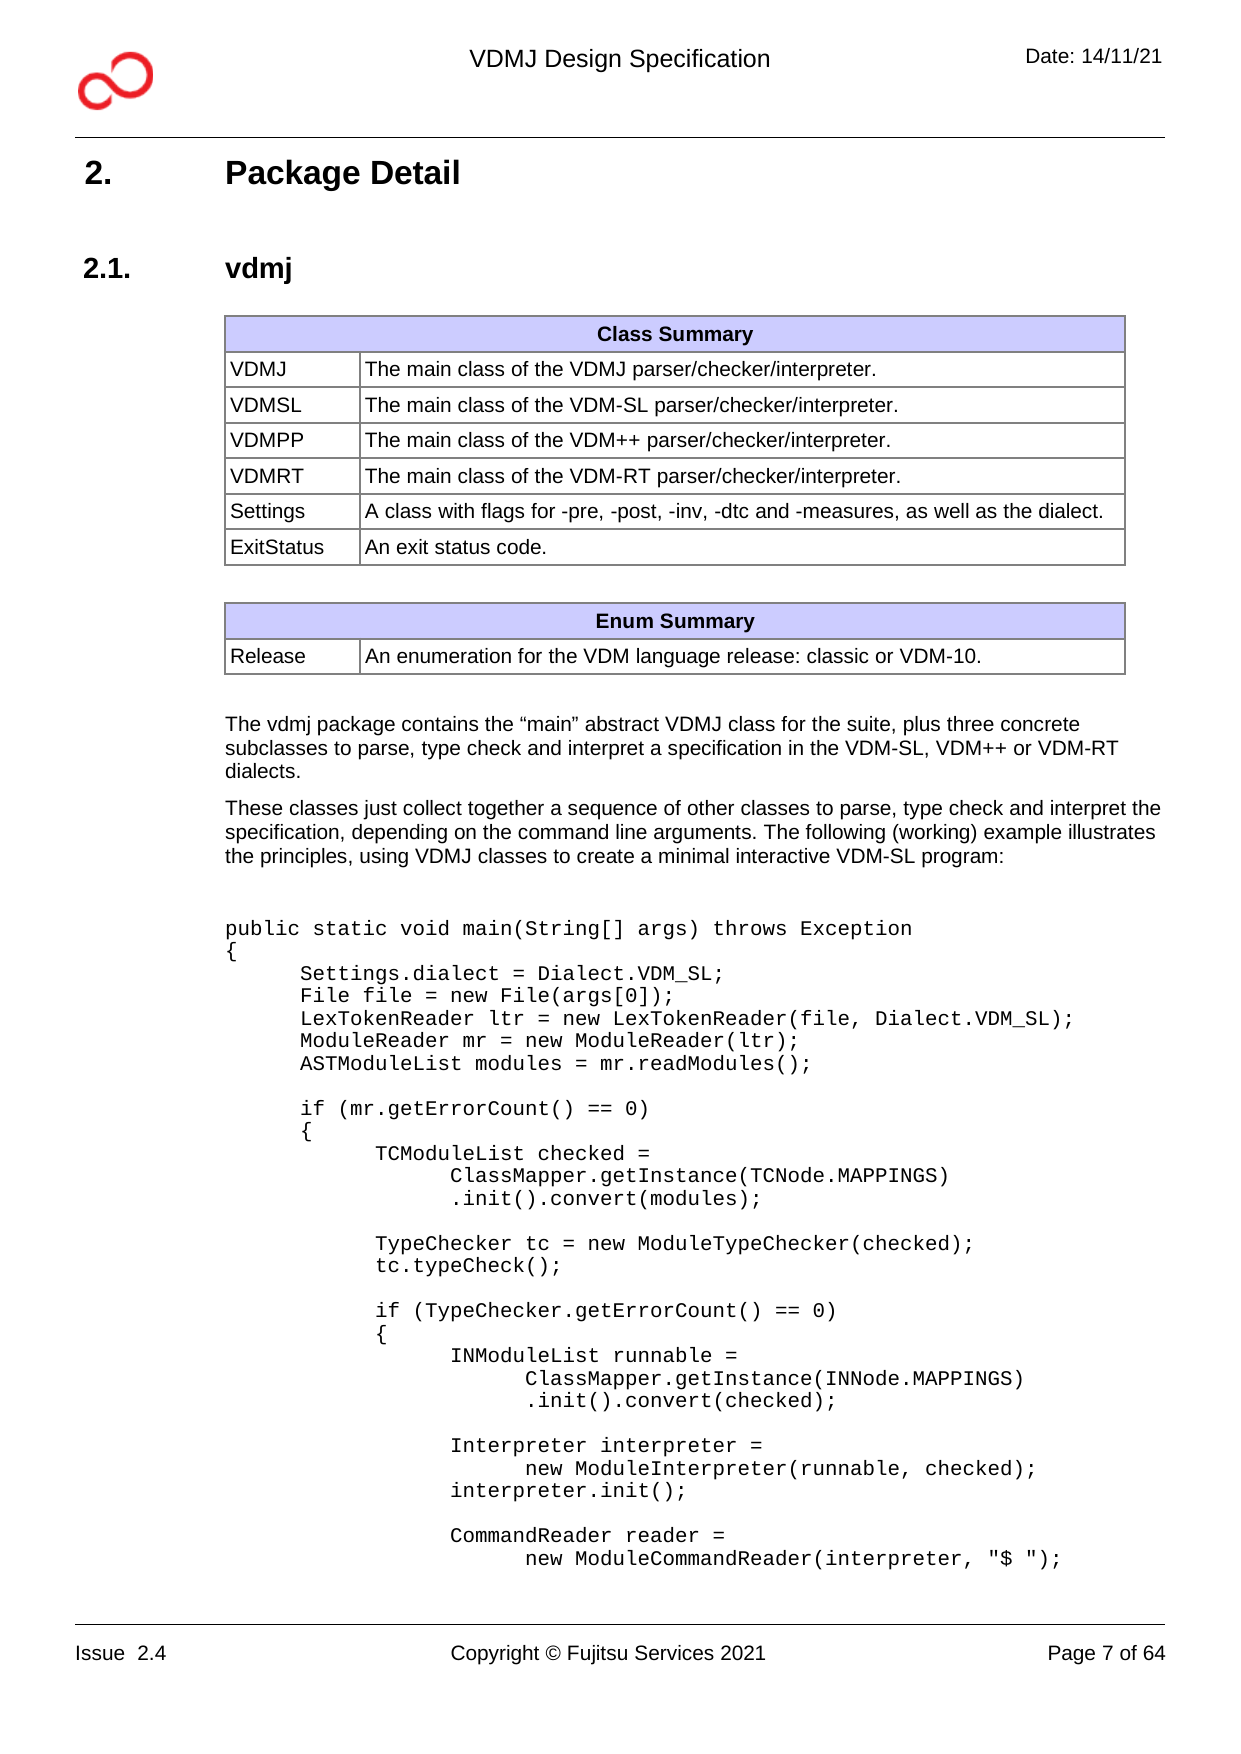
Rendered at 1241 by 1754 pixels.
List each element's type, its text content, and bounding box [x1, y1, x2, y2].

table_cell The main class of the VDM++ parser/checker/interpreter. [361, 424, 1124, 457]
text public static void main(String[] args) throws Exception [225, 917, 1165, 939]
table_header Enum Summary [226, 604, 1124, 638]
text if (TypeChecker.getErrorCount() == 0) [225, 1299, 1165, 1322]
table_header Class Summary [226, 317, 1124, 351]
table_cell The main class of the VDM-SL parser/checker/interpreter. [361, 388, 1124, 422]
table_cell Settings [226, 495, 359, 528]
subtitle Package Detail [75, 153, 1165, 191]
text interpreter.init(); [225, 1479, 1165, 1502]
text The vdmj package contains the “main” abstract VDMJ class for the suite, plus three concrete subclasses to parse, type check and interpret a specification in the VDM-SL, VDM++ or VDM-RT dialects. [225, 712, 1165, 784]
text TCModuleList checked = [225, 1142, 1165, 1164]
table_cell VDMSL [226, 388, 359, 422]
text .init().convert(modules); [225, 1187, 1165, 1209]
text new ModuleCommandReader(interpreter, "$ "); [225, 1547, 1165, 1569]
text { [225, 1322, 1165, 1344]
text TypeChecker tc = new ModuleTypeChecker(checked); [225, 1232, 1165, 1254]
table_cell ExitStatus [226, 530, 359, 564]
text Settings.dialect = Dialect.VDM_SL; [225, 962, 1165, 984]
table_cell Release [226, 640, 359, 673]
text tc.typeCheck(); [225, 1254, 1165, 1277]
text Interpreter interpreter = [225, 1434, 1165, 1457]
table_cell The main class of the VDM-RT parser/checker/interpreter. [361, 459, 1124, 493]
table_cell An exit status code. [361, 530, 1124, 564]
table_cell An enumeration for the VDM language release: classic or VDM-10. [361, 640, 1124, 673]
table_cell VDMJ [226, 353, 359, 386]
table_cell VDMRT [226, 459, 359, 493]
text These classes just collect together a sequence of other classes to parse, type check and interpret the specification, depending on the command line arguments. The following (working) example illustrates the principles, using VDMJ classes to create a minimal interactive VDM-SL program: [225, 796, 1165, 868]
table_cell A class with flags for -pre, -post, -inv, -dtc and -measures, as well as the dialect. [361, 495, 1124, 528]
table_cell The main class of the VDMJ parser/checker/interpreter. [361, 353, 1124, 386]
subtitle vdmj [75, 251, 1165, 285]
text { [225, 939, 1165, 962]
picture [78, 44, 153, 120]
text CommandReader reader = [225, 1524, 1165, 1547]
text ClassMapper.getInstance(INNode.MAPPINGS) [225, 1367, 1165, 1389]
text ModuleReader mr = new ModuleReader(ltr); [225, 1029, 1165, 1052]
text LexTokenReader ltr = new LexTokenReader(file, Dialect.VDM_SL); [225, 1007, 1165, 1029]
text if (mr.getErrorCount() == 0) [225, 1097, 1165, 1119]
text { [225, 1119, 1165, 1142]
text new ModuleInterpreter(runnable, checked); [225, 1457, 1165, 1479]
text ASTModuleList modules = mr.readModules(); [225, 1052, 1165, 1074]
text File file = new File(args[0]); [225, 984, 1165, 1007]
text .init().convert(checked); [225, 1389, 1165, 1412]
text ClassMapper.getInstance(TCNode.MAPPINGS) [225, 1164, 1165, 1187]
table_cell VDMPP [226, 424, 359, 457]
text INModuleList runnable = [225, 1344, 1165, 1367]
